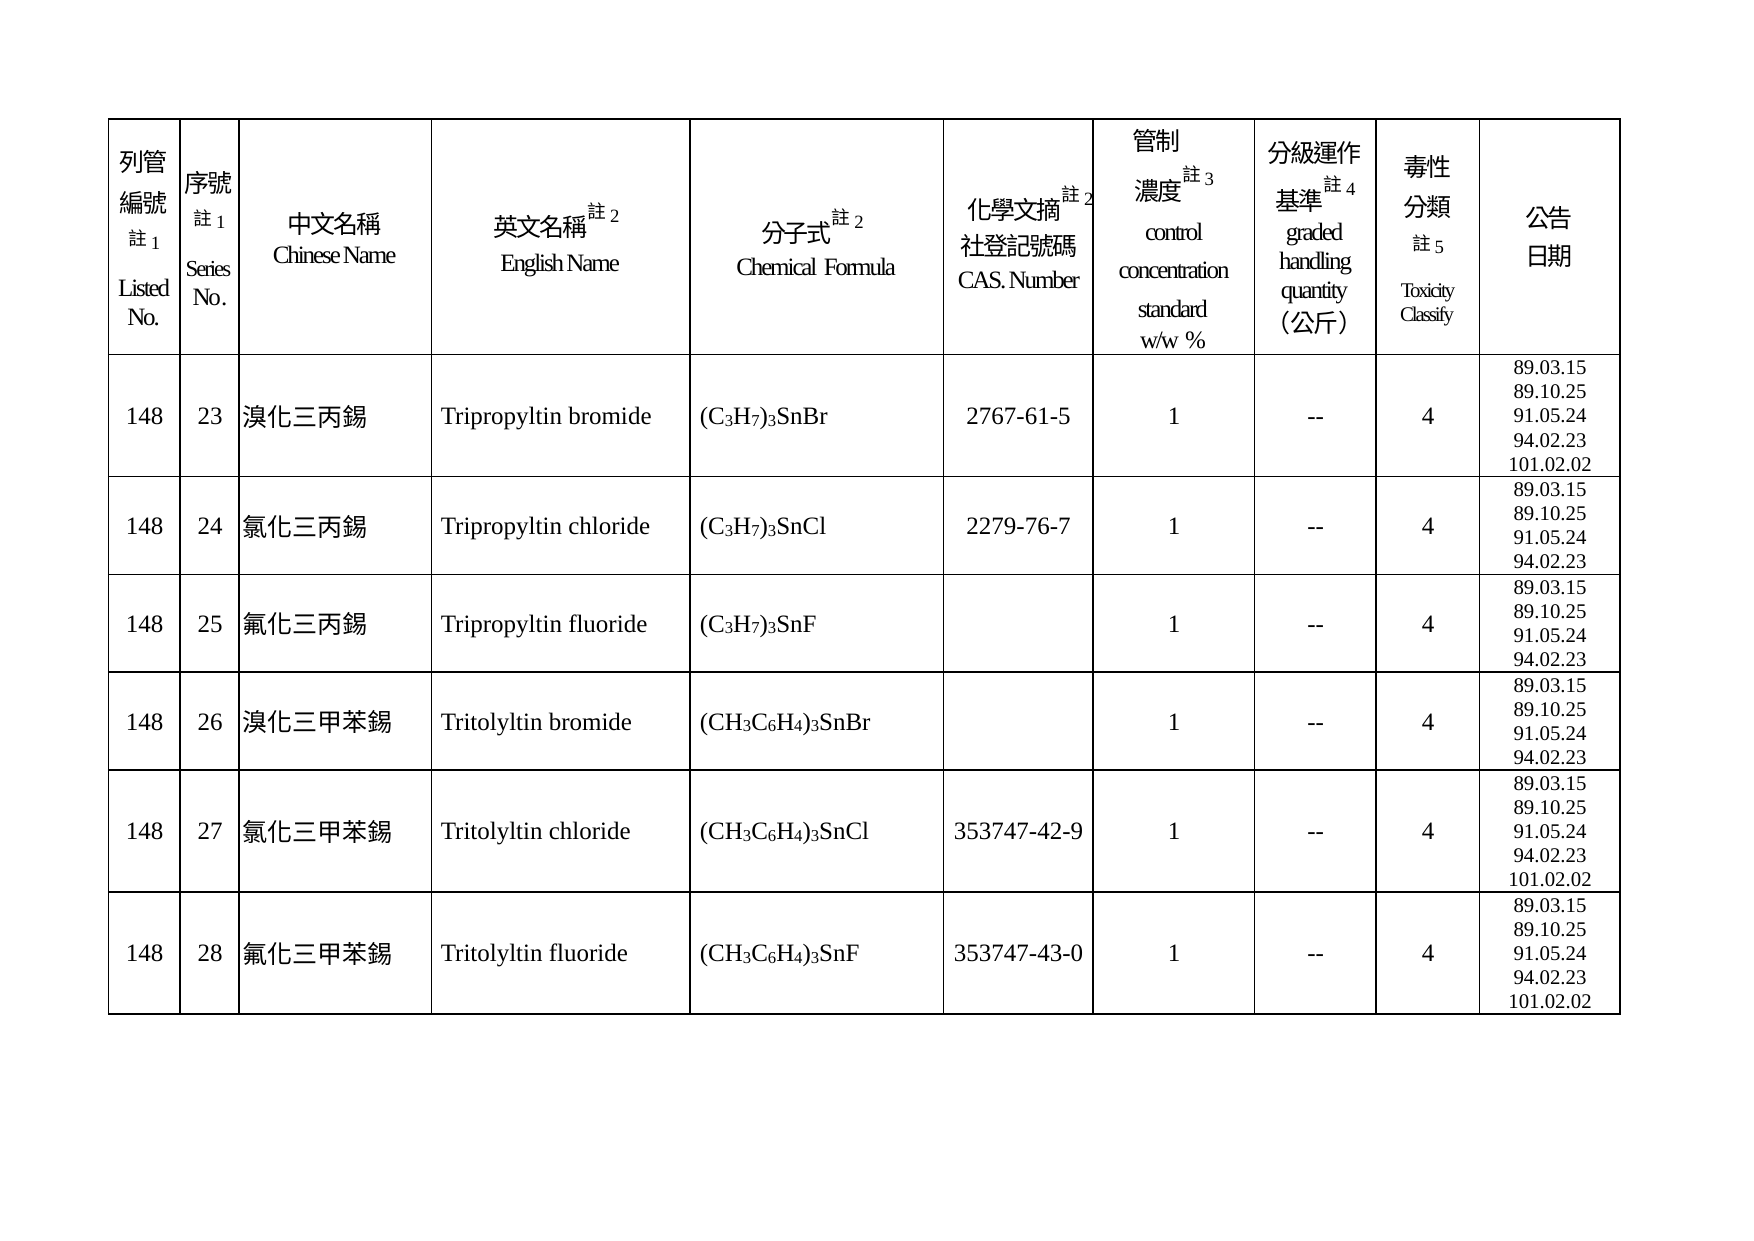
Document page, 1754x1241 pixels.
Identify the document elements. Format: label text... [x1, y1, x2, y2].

table_cell 353747-42-9 [944, 771, 1092, 891]
table_cell 89.03.15 89.10.25 91.05.24 94.02.23 101.02.02 [1480, 893, 1619, 1013]
table_cell 89.03.15 89.10.25 91.05.24 94.02.23 [1480, 673, 1619, 769]
table_cell 1 [1094, 673, 1254, 769]
table_cell (CH3C6H4)3SnBr [691, 673, 943, 769]
table_cell 4 [1377, 893, 1479, 1013]
table_cell 2279-76-7 [944, 477, 1092, 573]
table_cell -- [1255, 575, 1375, 671]
table_cell 4 [1377, 673, 1479, 769]
table_cell 25 [181, 575, 238, 671]
table_cell 26 [181, 673, 238, 769]
table_cell 溴化三丙錫 [240, 355, 431, 476]
table_cell Tritolyltin chloride [432, 771, 689, 891]
table_cell 2767-61-5 [944, 355, 1092, 476]
table_cell 氟化三甲苯錫 [240, 893, 431, 1013]
table_cell 氯化三丙錫 [240, 477, 431, 573]
table_cell -- [1255, 893, 1375, 1013]
table_cell 148 [109, 355, 179, 476]
table_cell (CH3C6H4)3SnF [691, 893, 943, 1013]
table_header 分子式註2 Chemical Formula [691, 120, 943, 354]
table_cell 1 [1094, 477, 1254, 573]
table_cell 148 [109, 673, 179, 769]
table_cell (CH3C6H4)3SnCl [691, 771, 943, 891]
table_cell -- [1255, 477, 1375, 573]
table_cell 148 [109, 575, 179, 671]
table_cell -- [1255, 771, 1375, 891]
table_cell 1 [1094, 355, 1254, 476]
table_cell -- [1255, 355, 1375, 476]
table_cell 89.03.15 89.10.25 91.05.24 94.02.23 [1480, 575, 1619, 671]
table_header 化學文摘註2 社登記號碼 CAS. Number [944, 120, 1092, 354]
table_cell 4 [1377, 575, 1479, 671]
table_cell 148 [109, 893, 179, 1013]
table_header 分級運作 基準註4 graded handling quantity （公斤） [1255, 120, 1375, 354]
table_cell 148 [109, 477, 179, 573]
table_cell (C3H7)3SnCl [691, 477, 943, 573]
table_cell 23 [181, 355, 238, 476]
table_cell 89.03.15 89.10.25 91.05.24 94.02.23 101.02.02 [1480, 355, 1619, 476]
table_cell Tritolyltin fluoride [432, 893, 689, 1013]
table_cell 1 [1094, 575, 1254, 671]
table_cell 353747-43-0 [944, 893, 1092, 1013]
table_cell 28 [181, 893, 238, 1013]
table_cell Tritolyltin bromide [432, 673, 689, 769]
table_cell 4 [1377, 477, 1479, 573]
table_header 列管 編號 註1 Listed No. [109, 120, 179, 354]
table_header 管制 濃度註3 control concentration standard w/w % [1094, 120, 1254, 354]
table_cell 1 [1094, 771, 1254, 891]
table_cell 溴化三甲苯錫 [240, 673, 431, 769]
table_cell -- [1255, 673, 1375, 769]
table_header 毒性 分類 註5 Toxicity Classify [1377, 120, 1479, 354]
table_cell 4 [1377, 355, 1479, 476]
table_cell [944, 673, 1092, 769]
table_cell 氟化三丙錫 [240, 575, 431, 671]
table_header 公告 日期 [1480, 120, 1619, 354]
table_cell Tripropyltin fluoride [432, 575, 689, 671]
table_cell 24 [181, 477, 238, 573]
table_header 中文名稱 Chinese Name [240, 120, 431, 354]
table_cell 1 [1094, 893, 1254, 1013]
table_cell 89.03.15 89.10.25 91.05.24 94.02.23 [1480, 477, 1619, 573]
table_header 序號 註1 Series No. [181, 120, 238, 354]
table_cell [944, 575, 1092, 671]
table_cell 148 [109, 771, 179, 891]
table_cell Tripropyltin bromide [432, 355, 689, 476]
table_cell (C3H7)3SnF [691, 575, 943, 671]
table_cell Tripropyltin chloride [432, 477, 689, 573]
table_cell 27 [181, 771, 238, 891]
table_cell 氯化三甲苯錫 [240, 771, 431, 891]
table_cell (C3H7)3SnBr [691, 355, 943, 476]
table_header 英文名稱註2 English Name [432, 120, 689, 354]
table_cell 4 [1377, 771, 1479, 891]
table_cell 89.03.15 89.10.25 91.05.24 94.02.23 101.02.02 [1480, 771, 1619, 891]
